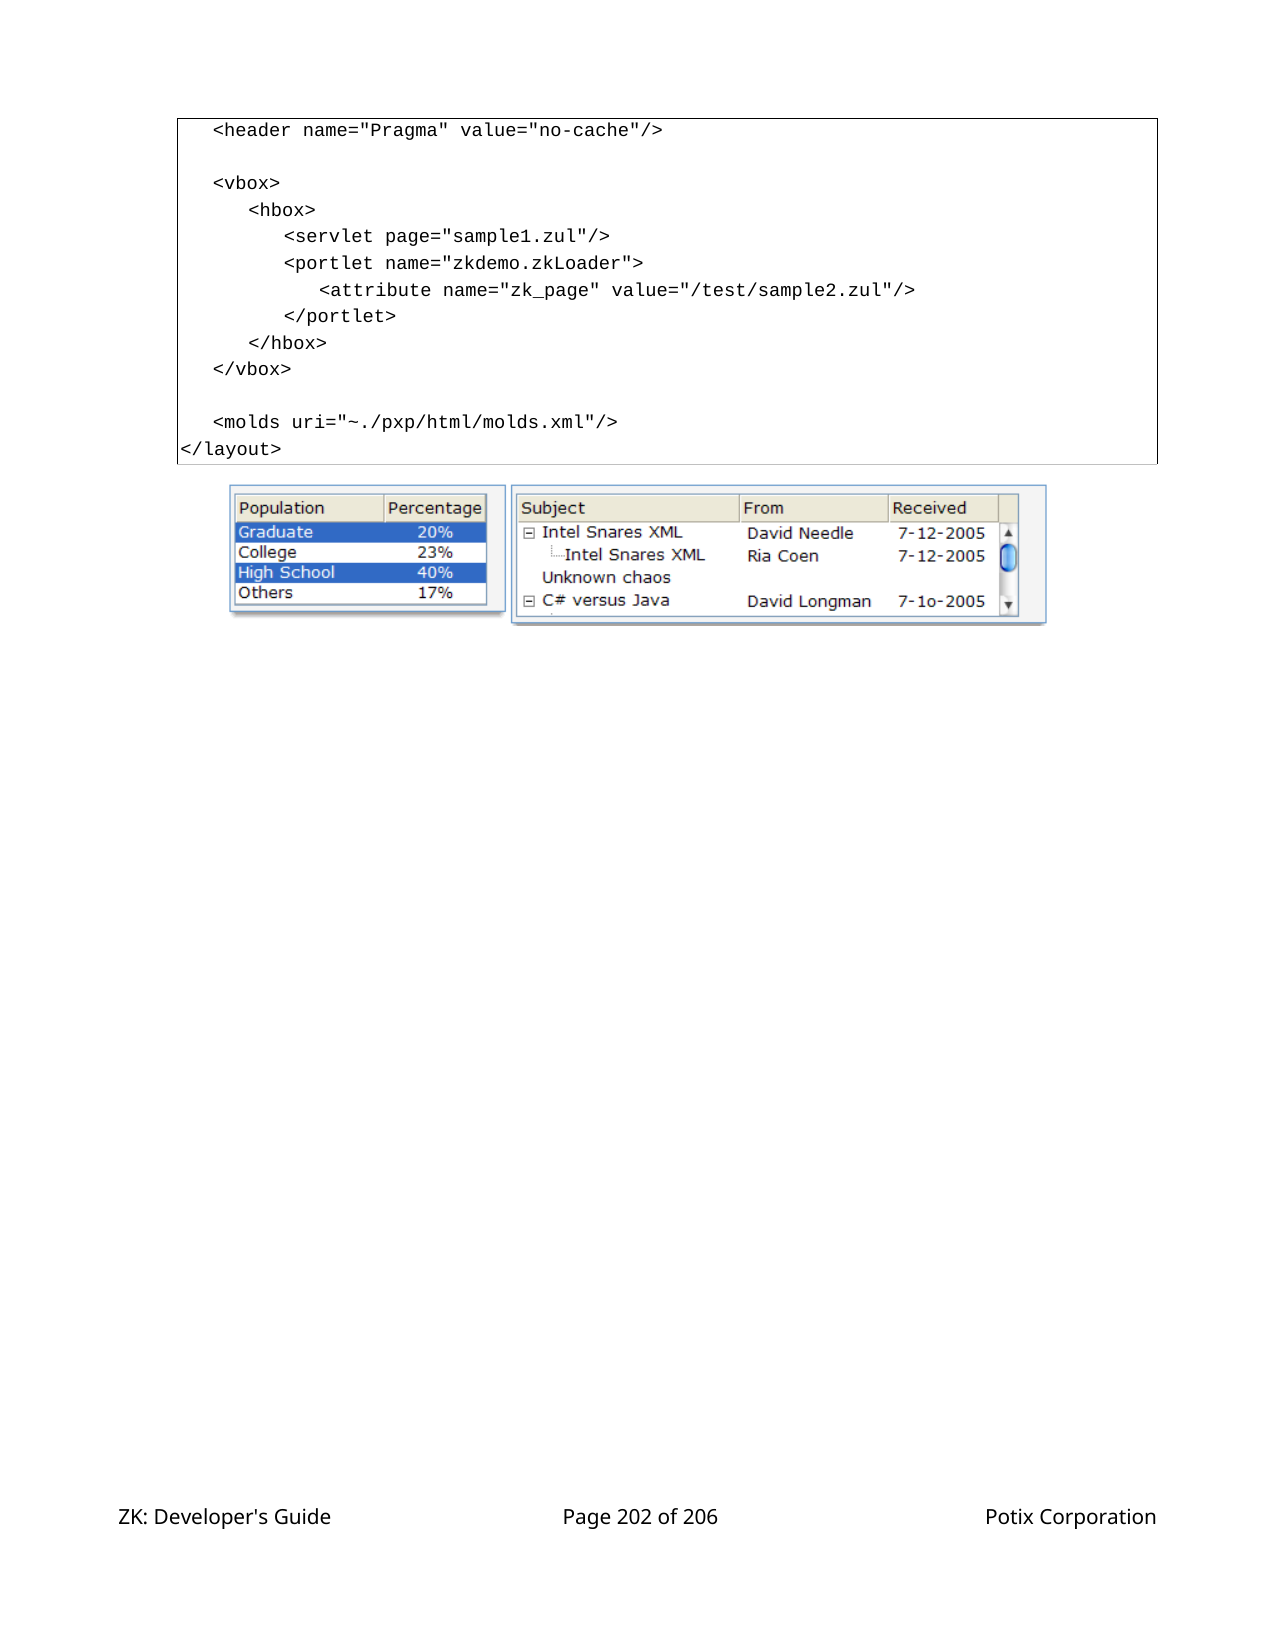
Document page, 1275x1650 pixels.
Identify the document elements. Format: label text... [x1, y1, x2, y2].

text <header name="Pragma" value="no-cache"/> <vbox> <hbox> <servlet page="sample1.zul"/> <portlet name="zkdemo.zkLoader"> <attribute name="zk_page" value="/test/sample2.zul"/> </portlet> </hbox> </vbox> <molds uri="~./pxp/html/molds.xml"/> </layout> [178, 119, 1157, 464]
picture [227, 481, 1048, 626]
